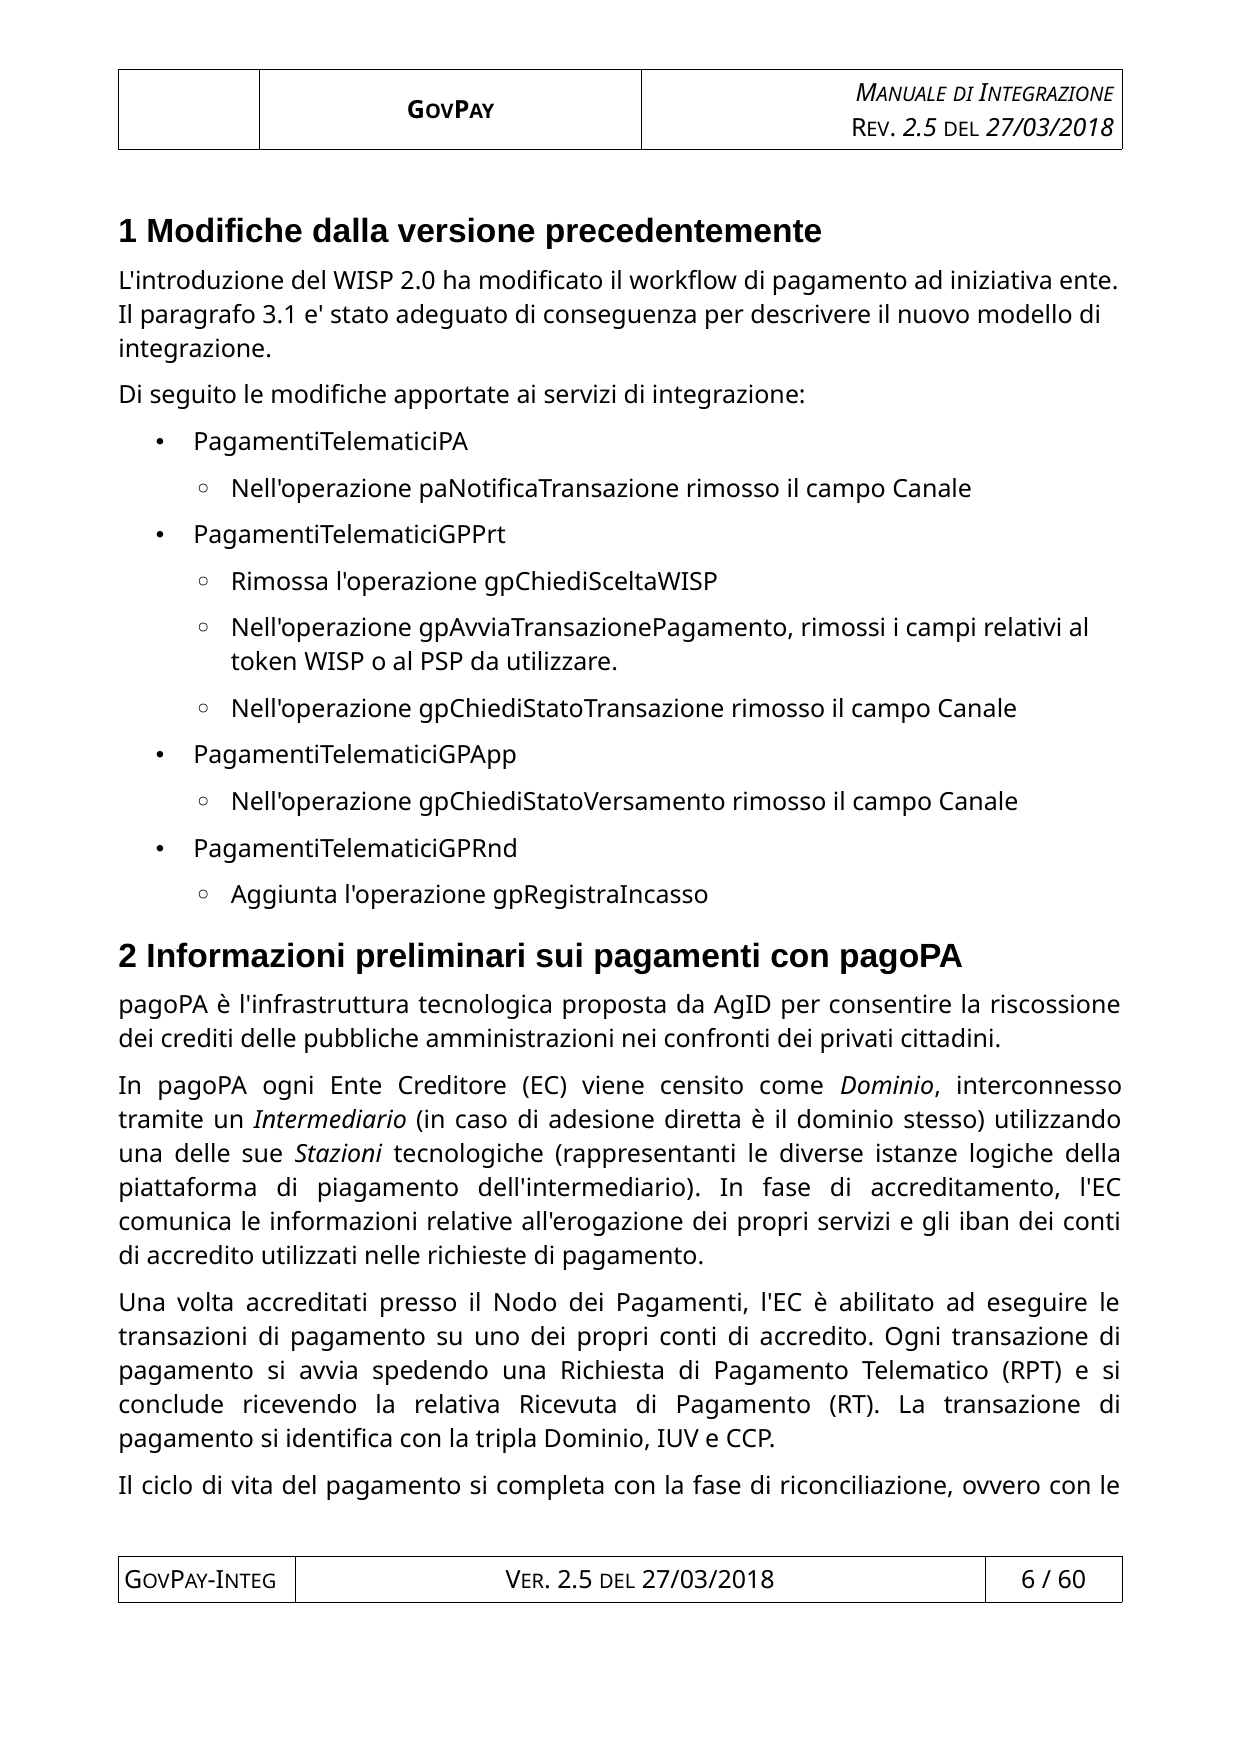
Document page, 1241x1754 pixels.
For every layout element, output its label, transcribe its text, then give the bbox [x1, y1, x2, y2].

text Di seguito le modifiche apportate ai servizi di integrazione: [118, 377, 1122, 411]
list PagamentiTelematiciGPPrt [156, 517, 1122, 551]
list PagamentiTelematiciGPApp [156, 737, 1122, 771]
list Rimossa l'operazione gpChiediSceltaWISP [193, 563, 1122, 597]
text In pagoPA ogni Ente Creditore (EC) viene censito come Dominio, interconnesso tramite un Intermediario (in caso di adesione diretta è il dominio stesso) utilizzando una delle sue Stazioni tecnologiche (rappresentanti le diverse istanze logiche della piattaforma di piagamento dell'intermediario). In fase di accreditamento, l'EC comunica le informazioni relative all'erogazione dei propri servizi e gli iban dei conti di accredito utilizzati nelle richieste di pagamento. [118, 1068, 1122, 1272]
list Aggiunta l'operazione gpRegistraIncasso [193, 877, 1122, 911]
text Una volta accreditati presso il Nodo dei Pagamenti, l'EC è abilitato ad eseguire le transazioni di pagamento su uno dei propri conti di accredito. Ogni transazione di pagamento si avvia spedendo una Richiesta di Pagamento Telematico (RPT) e si conclude ricevendo la relativa Ricevuta di Pagamento (RT). La transazione di pagamento si identifica con la tripla Dominio, IUV e CCP. [118, 1284, 1122, 1455]
text pagoPA è l'infrastruttura tecnologica proposta da AgID per consentire la riscossione dei crediti delle pubbliche amministrazioni nei confronti dei privati cittadini. [118, 987, 1122, 1055]
text L'introduzione del WISP 2.0 ha modificato il workflow di pagamento ad iniziativa ente. Il paragrafo 3.1 e' stato adeguato di conseguenza per descrivere il nuovo modello di integrazione. [118, 262, 1122, 364]
list PagamentiTelematiciGPRnd [156, 830, 1122, 864]
list Nell'operazione gpChiediStatoTransazione rimosso il campo Canale [193, 691, 1122, 724]
subtitle Informazioni preliminari sui pagamenti con pagoPA [118, 936, 1122, 974]
list Nell'operazione gpAvviaTransazionePagamento, rimossi i campi relativi al token WISP o al PSP da utilizzare. [193, 610, 1122, 678]
list PagamentiTelematiciPA [156, 424, 1122, 458]
text Il ciclo di vita del pagamento si completa con la fase di riconciliazione, ovvero con le [118, 1467, 1122, 1501]
subtitle Modifiche dalla versione precedentemente [118, 211, 1122, 250]
list Nell'operazione gpChiediStatoVersamento rimosso il campo Canale [193, 784, 1122, 818]
list Nell'operazione paNotificaTransazione rimosso il campo Canale [193, 470, 1122, 504]
